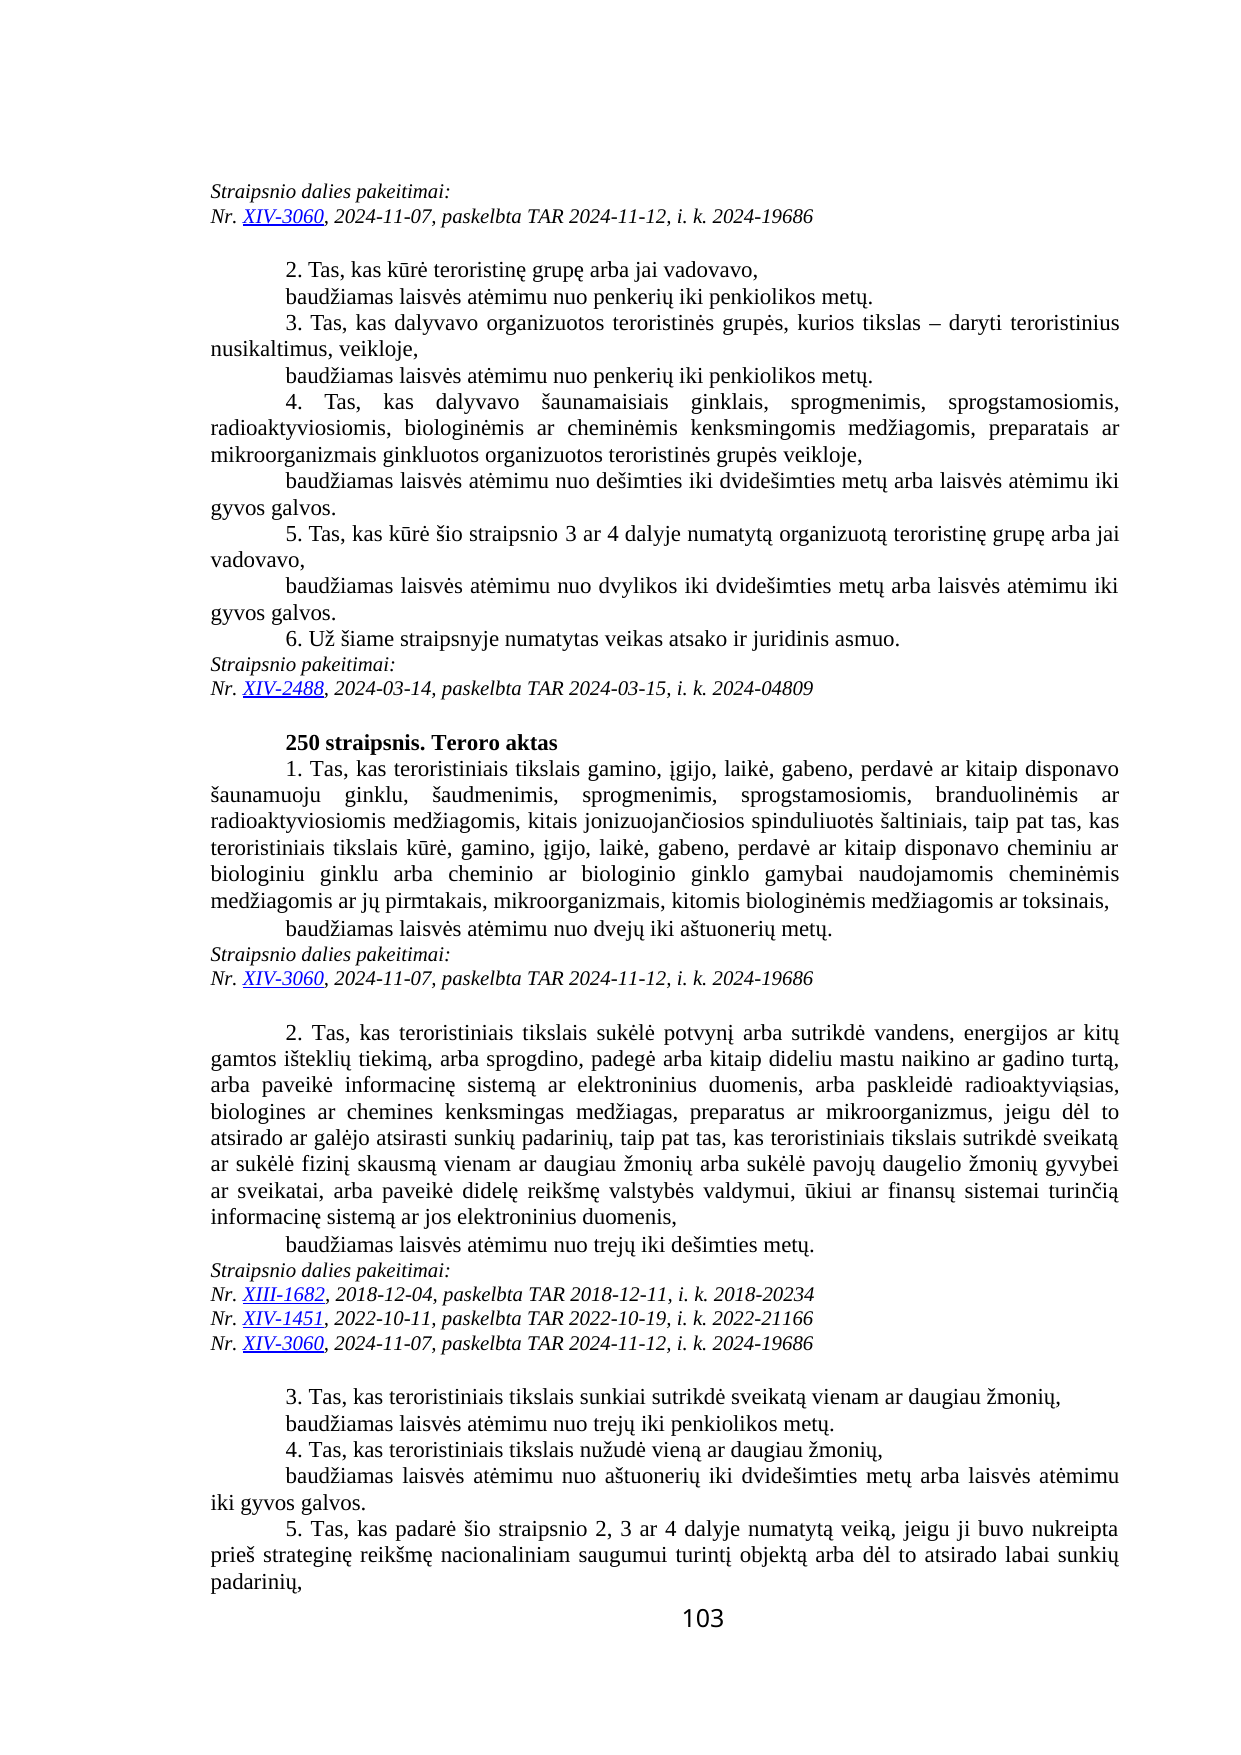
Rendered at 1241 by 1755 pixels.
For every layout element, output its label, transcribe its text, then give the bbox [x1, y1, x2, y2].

text Nr. XIV-1451, 2022-10-11, paskelbta TAR 2022-10-19, i. k. 2022-21166 [210, 1306, 1120, 1330]
text baudžiamas laisvės atėmimu nuo trejų iki penkiolikos metų. [210, 1409, 1120, 1436]
text 3. Tas, kas teroristiniais tikslais sunkiai sutrikdė sveikatą vienam ar daugiau žmonių, [210, 1383, 1120, 1409]
text Nr. XIV-2488, 2024-03-14, paskelbta TAR 2024-03-15, i. k. 2024-04809 [210, 676, 1120, 700]
text baudžiamas laisvės atėmimu nuo dvejų iki aštuonerių metų. [210, 913, 1120, 942]
text 2. Tas, kas teroristiniais tikslais sukėlė potvynį arba sutrikdė vandens, energijos ar kitų gamtos išteklių tiekimą, arba sprogdino, padegė arba kitaip dideliu mastu naikino ar gadino turtą, arba paveikė informacinę sistemą ar elektroninius duomenis, arba paskleidė radioaktyviąsias, biologines ar chemines kenksmingas medžiagas, preparatus ar mikroorganizmus, jeigu dėl to atsirado ar galėjo atsirasti sunkių padarinių, taip pat tas, kas teroristiniais tikslais sutrikdė sveikatą ar sukėlė fizinį skausmą vienam ar daugiau žmonių arba sukėlė pavojų daugelio žmonių gyvybei ar sveikatai, arba paveikė didelę reikšmę valstybės valdymui, ūkiui ar finansų sistemai turinčią informacinę sistemą ar jos elektroninius duomenis, [210, 1019, 1120, 1229]
text 1. Tas, kas teroristiniais tikslais gamino, įgijo, laikė, gabeno, perdavė ar kitaip disponavo šaunamuoju ginklu, šaudmenimis, sprogmenimis, sprogstamosiomis, branduolinėmis ar radioaktyviosiomis medžiagomis, kitais jonizuojančiosios spinduliuotės šaltiniais, taip pat tas, kas teroristiniais tikslais kūrė, gamino, įgijo, laikė, gabeno, perdavė ar kitaip disponavo cheminiu ar biologiniu ginklu arba cheminio ar biologinio ginklo gamybai naudojamomis cheminėmis medžiagomis ar jų pirmtakais, mikroorganizmais, kitomis biologinėmis medžiagomis ar toksinais, [210, 755, 1120, 913]
text baudžiamas laisvės atėmimu nuo dvylikos iki dvidešimties metų arba laisvės atėmimu iki gyvos galvos. [210, 573, 1120, 625]
text 4. Tas, kas teroristiniais tikslais nužudė vieną ar daugiau žmonių, [210, 1436, 1120, 1462]
text Straipsnio pakeitimai: [210, 652, 1120, 676]
text baudžiamas laisvės atėmimu nuo trejų iki dešimties metų. [210, 1229, 1120, 1258]
text Straipsnio dalies pakeitimai: [210, 179, 1120, 203]
text 6. Už šiame straipsnyje numatytas veikas atsako ir juridinis asmuo. [210, 625, 1120, 652]
text baudžiamas laisvės atėmimu nuo penkerių iki penkiolikos metų. [210, 362, 1120, 388]
text Nr. XIV-3060, 2024-11-07, paskelbta TAR 2024-11-12, i. k. 2024-19686 [210, 1330, 1120, 1354]
text 4. Tas, kas dalyvavo šaunamaisiais ginklais, sprogmenimis, sprogstamosiomis, radioaktyviosiomis, biologinėmis ar cheminėmis kenksmingomis medžiagomis, preparatais ar mikroorganizmais ginkluotos organizuotos teroristinės grupės veikloje, [210, 388, 1120, 467]
text 5. Tas, kas kūrė šio straipsnio 3 ar 4 dalyje numatytą organizuotą teroristinę grupę arba jai vadovavo, [210, 520, 1120, 573]
text baudžiamas laisvės atėmimu nuo penkerių iki penkiolikos metų. [210, 283, 1120, 309]
text 5. Tas, kas padarė šio straipsnio 2, 3 ar 4 dalyje numatytą veiką, jeigu ji buvo nukreipta prieš strateginę reikšmę nacionaliniam saugumui turintį objektą arba dėl to atsirado labai sunkių padarinių, [210, 1515, 1120, 1594]
text Nr. XIII-1682, 2018-12-04, paskelbta TAR 2018-12-11, i. k. 2018-20234 [210, 1282, 1120, 1306]
text baudžiamas laisvės atėmimu nuo dešimties iki dvidešimties metų arba laisvės atėmimu iki gyvos galvos. [210, 467, 1120, 520]
text baudžiamas laisvės atėmimu nuo aštuonerių iki dvidešimties metų arba laisvės atėmimu iki gyvos galvos. [210, 1462, 1120, 1515]
text Straipsnio dalies pakeitimai: [210, 1258, 1120, 1282]
text 2. Tas, kas kūrė teroristinę grupę arba jai vadovavo, [210, 256, 1120, 283]
text Nr. XIV-3060, 2024-11-07, paskelbta TAR 2024-11-12, i. k. 2024-19686 [210, 966, 1120, 990]
text Nr. XIV-3060, 2024-11-07, paskelbta TAR 2024-11-12, i. k. 2024-19686 [210, 203, 1120, 228]
text Straipsnio dalies pakeitimai: [210, 942, 1120, 966]
text 3. Tas, kas dalyvavo organizuotos teroristinės grupės, kurios tikslas – daryti teroristinius nusikaltimus, veikloje, [210, 309, 1120, 362]
text 250 straipsnis. Teroro aktas [210, 728, 1120, 755]
